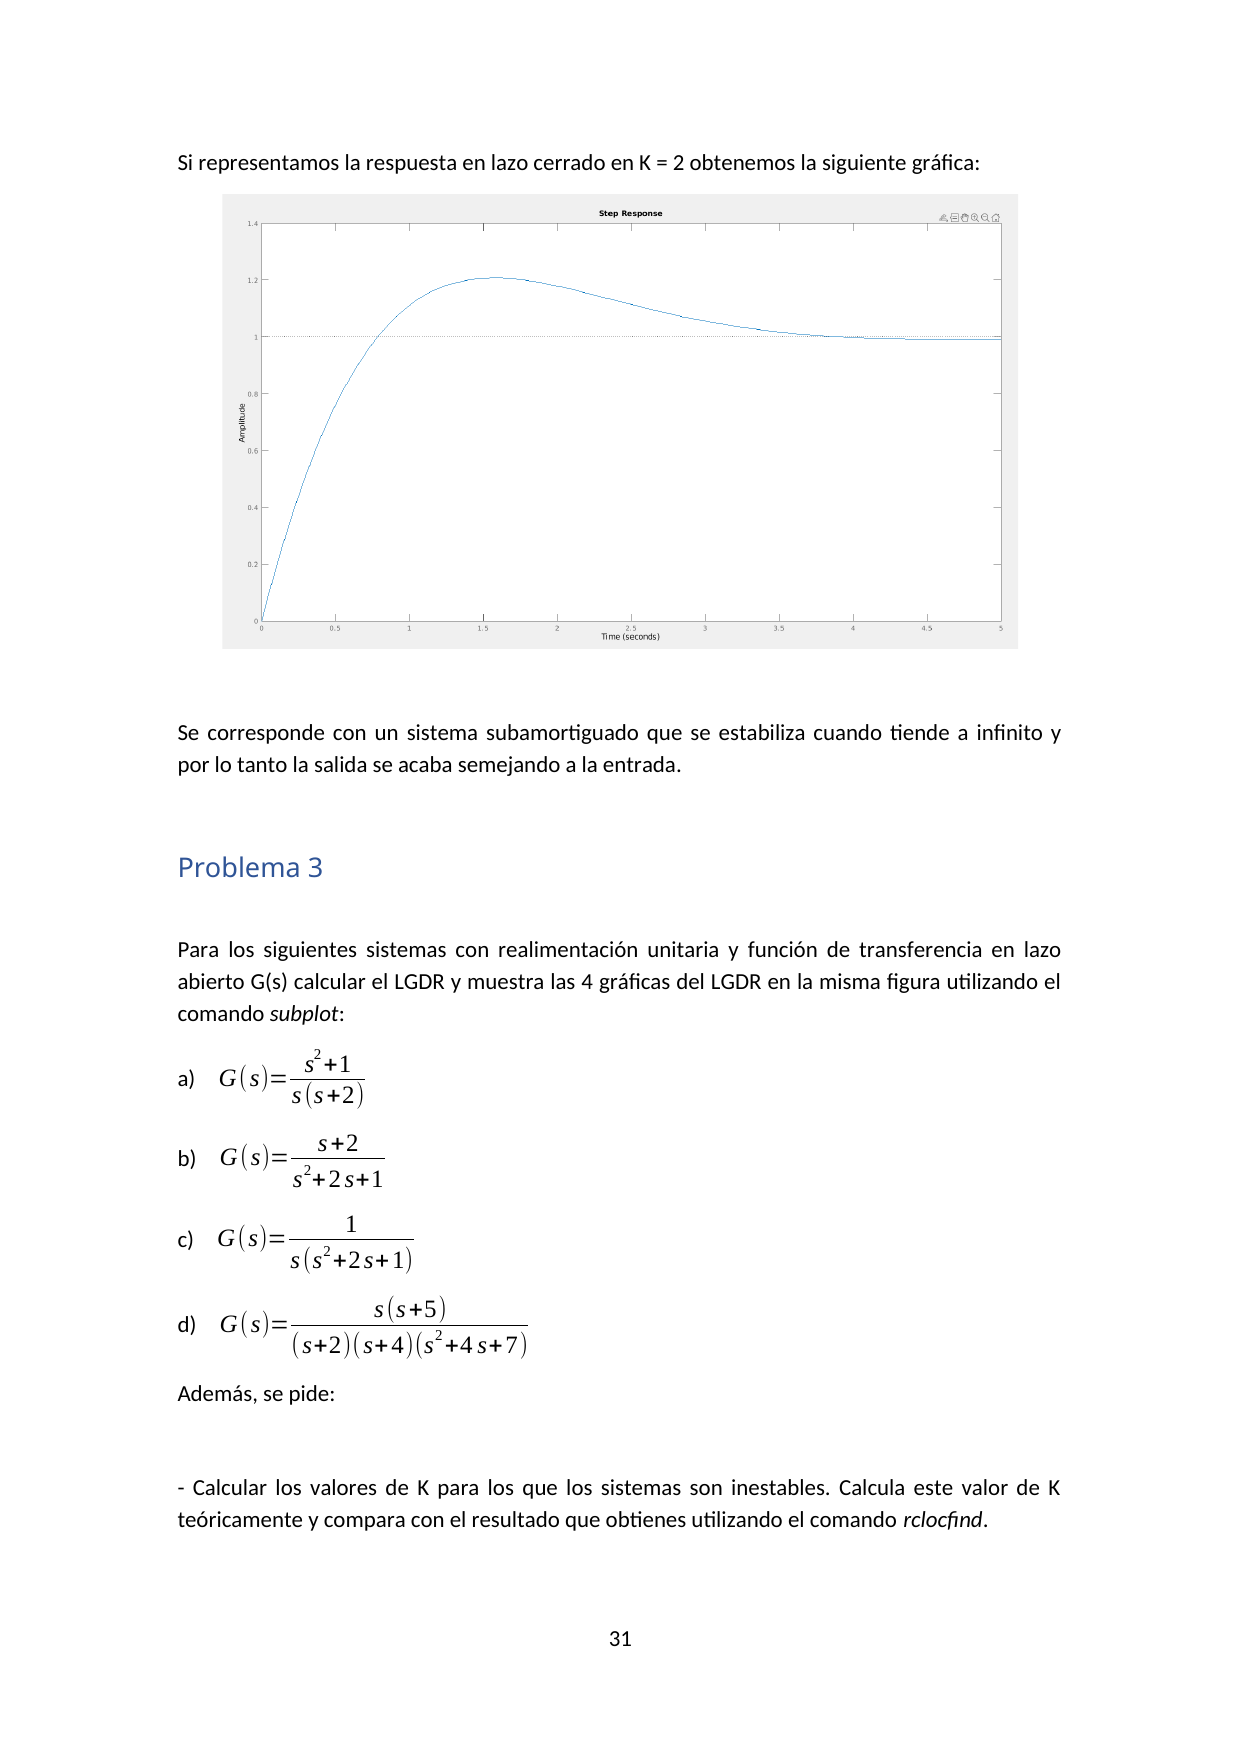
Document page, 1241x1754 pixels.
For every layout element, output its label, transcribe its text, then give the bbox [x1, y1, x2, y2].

text d) [177, 1294, 1063, 1360]
text Si representamos la respuesta en lazo cerrado en K = 2 obtenemos la siguiente gráfica: [177, 148, 1063, 176]
picture [222, 194, 1019, 649]
text Además, se pide: [177, 1379, 1063, 1407]
text a) [177, 1046, 1063, 1111]
text - Calcular los valores de K para los que los sistemas son inestables. Calcula este valor de K teóricamente y compara con el resultado que obtienes utilizando el comando rclocfind. [177, 1473, 1063, 1533]
text b) [177, 1129, 1063, 1192]
text Para los siguientes sistemas con realimentación unitaria y función de transferencia en lazo abierto G(s) calcular el LGDR y muestra las 4 gráficas del LGDR en la misma figura utilizando el comando subplot: [177, 935, 1063, 1027]
text c) [177, 1211, 1063, 1275]
text Se corresponde con un sistema subamortiguado que se estabiliza cuando tiende a infinito y por lo tanto la salida se acaba semejando a la entrada. [177, 718, 1063, 778]
subtitle Problema 3 [177, 848, 1063, 885]
